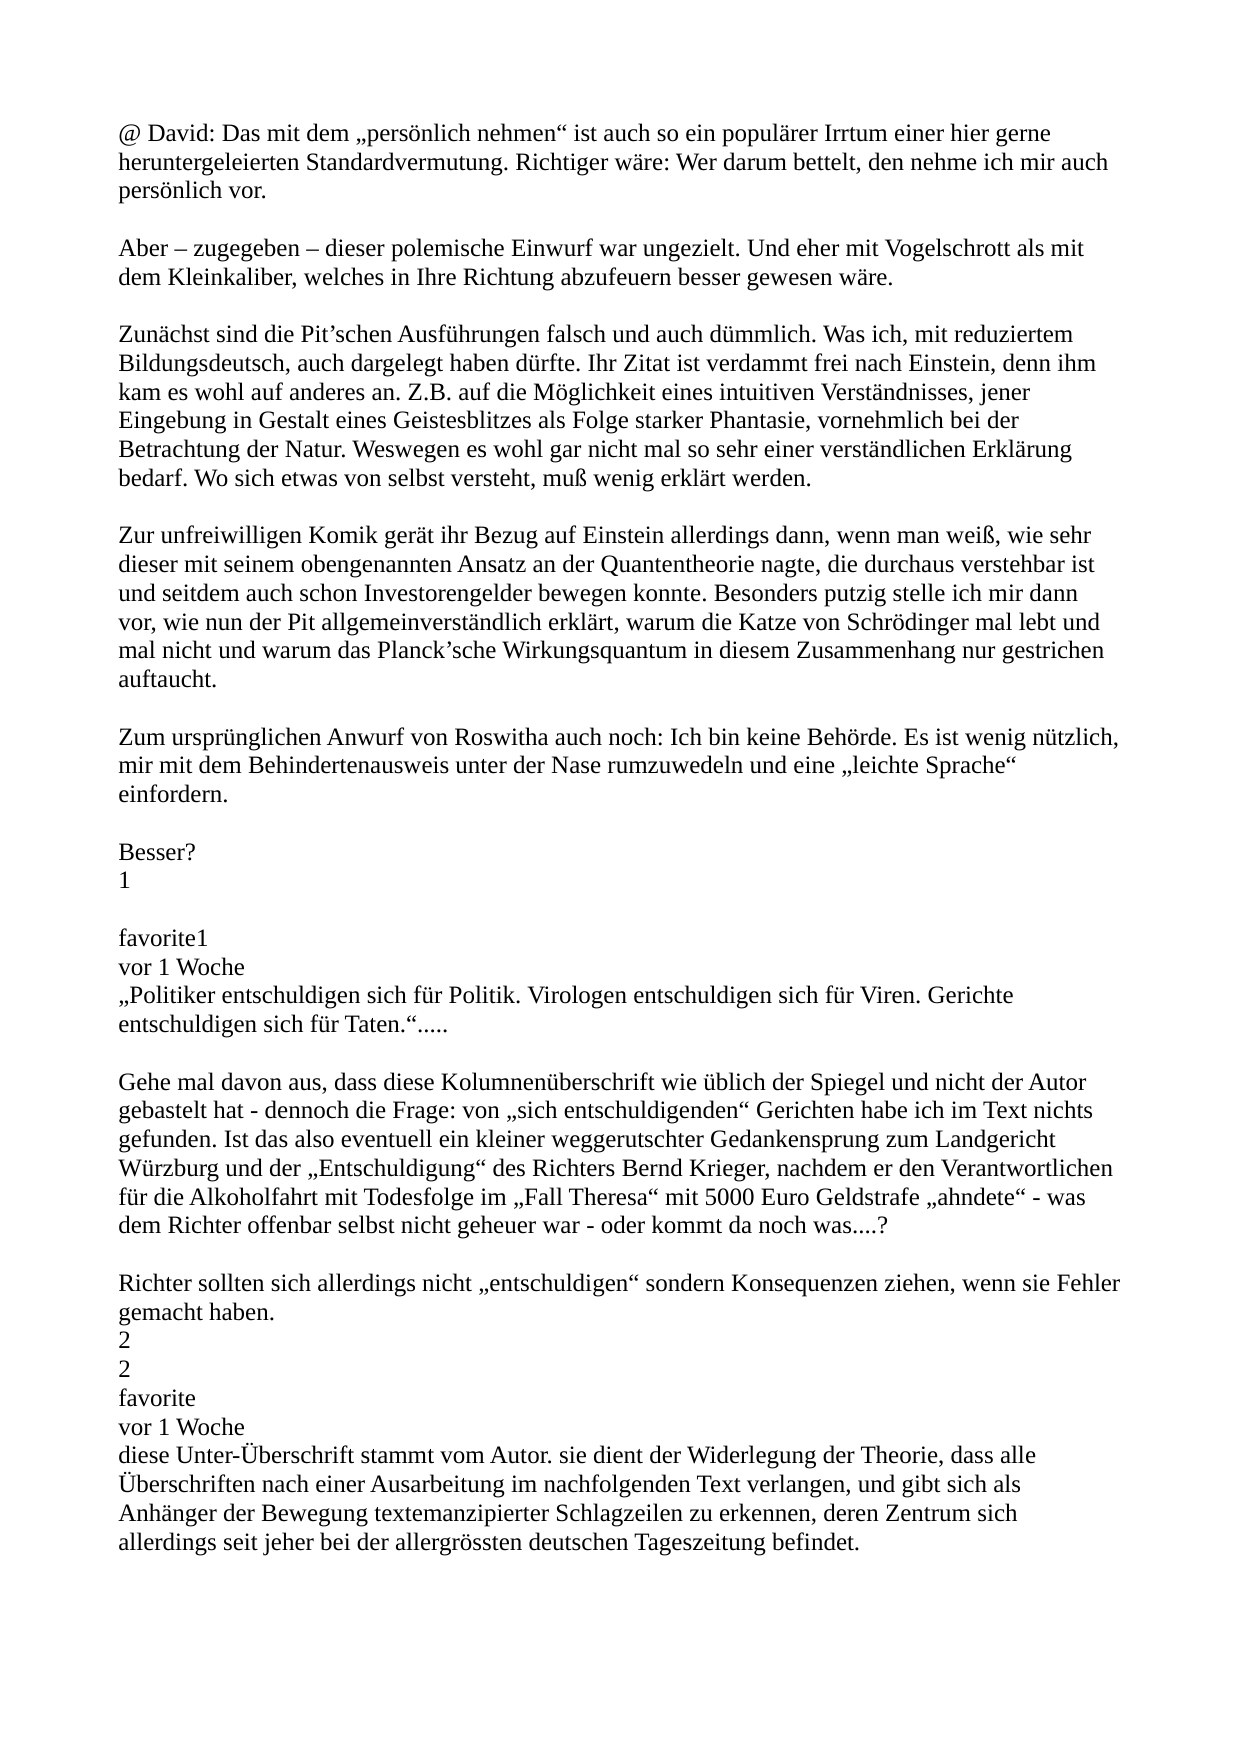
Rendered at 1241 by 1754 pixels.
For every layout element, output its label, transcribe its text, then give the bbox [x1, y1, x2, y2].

text 2 [118, 1326, 1122, 1354]
text Richter sollten sich allerdings nicht „entschuldigen“ sondern Konsequenzen ziehen, wenn sie Fehler gemacht haben. [118, 1268, 1122, 1326]
text diese Unter-Überschrift stammt vom Autor. sie dient der Widerlegung der Theorie, dass alle Überschriften nach einer Ausarbeitung im nachfolgenden Text verlangen, und gibt sich als Anhänger der Bewegung textemanzipierter Schlagzeilen zu erkennen, deren Zentrum sich allerdings seit jeher bei der allergrössten deutschen Tageszeitung befindet. [118, 1441, 1122, 1556]
text Zur unfreiwilligen Komik gerät ihr Bezug auf Einstein allerdings dann, wenn man weiß, wie sehr dieser mit seinem obengenannten Ansatz an der Quantentheorie nagte, die durchaus verstehbar ist und seitdem auch schon Investorengelder bewegen konnte. Besonders putzig stelle ich mir dann vor, wie nun der Pit allgemeinverständlich erklärt, warum die Katze von Schrödinger mal lebt und mal nicht und warum das Planck’sche Wirkungsquantum in diesem Zusammenhang nur gestrichen auftaucht. [118, 521, 1122, 693]
text vor 1 Woche [118, 952, 1122, 981]
text favorite [118, 1383, 1122, 1412]
text 1 [118, 866, 1122, 894]
text Zunächst sind die Pit’schen Ausführungen falsch und auch dümmlich. Was ich, mit reduziertem Bildungsdeutsch, auch dargelegt haben dürfte. Ihr Zitat ist verdammt frei nach Einstein, denn ihm kam es wohl auf anderes an. Z.B. auf die Möglichkeit eines intuitiven Verständnisses, jener Eingebung in Gestalt eines Geistesblitzes als Folge starker Phantasie, vornehmlich bei der Betrachtung der Natur. Weswegen es wohl gar nicht mal so sehr einer verständlichen Erklärung bedarf. Wo sich etwas von selbst versteht, muß wenig erklärt werden. [118, 319, 1122, 492]
text Aber – zugegeben – dieser polemische Einwurf war ungezielt. Und eher mit Vogelschrott als mit dem Kleinkaliber, welches in Ihre Richtung abzufeuern besser gewesen wäre. [118, 233, 1122, 291]
text „Politiker entschuldigen sich für Politik. Virologen entschuldigen sich für Viren. Gerichte entschuldigen sich für Taten.“..... [118, 981, 1122, 1038]
text Zum ursprünglichen Anwurf von Roswitha auch noch: Ich bin keine Behörde. Es ist wenig nützlich, mir mit dem Behindertenausweis unter der Nase rumzuwedeln und eine „leichte Sprache“ einfordern. [118, 722, 1122, 808]
text Besser? [118, 837, 1122, 866]
text favorite1 [118, 923, 1122, 952]
text Gehe mal davon aus, dass diese Kolumnenüberschrift wie üblich der Spiegel und nicht der Autor gebastelt hat - dennoch die Frage: von „sich entschuldigenden“ Gerichten habe ich im Text nichts gefunden. Ist das also eventuell ein kleiner weggerutschter Gedankensprung zum Landgericht Würzburg und der „Entschuldigung“ des Richters Bernd Krieger, nachdem er den Verantwortlichen für die Alkoholfahrt mit Todesfolge im „Fall Theresa“ mit 5000 Euro Geldstrafe „ahndete“ - was dem Richter offenbar selbst nicht geheuer war - oder kommt da noch was....? [118, 1067, 1122, 1239]
text 2 [118, 1354, 1122, 1383]
text vor 1 Woche [118, 1412, 1122, 1441]
text @ David: Das mit dem „persönlich nehmen“ ist auch so ein populärer Irrtum einer hier gerne heruntergeleierten Standardvermutung. Richtiger wäre: Wer darum bettelt, den nehme ich mir auch persönlich vor. [118, 118, 1122, 204]
